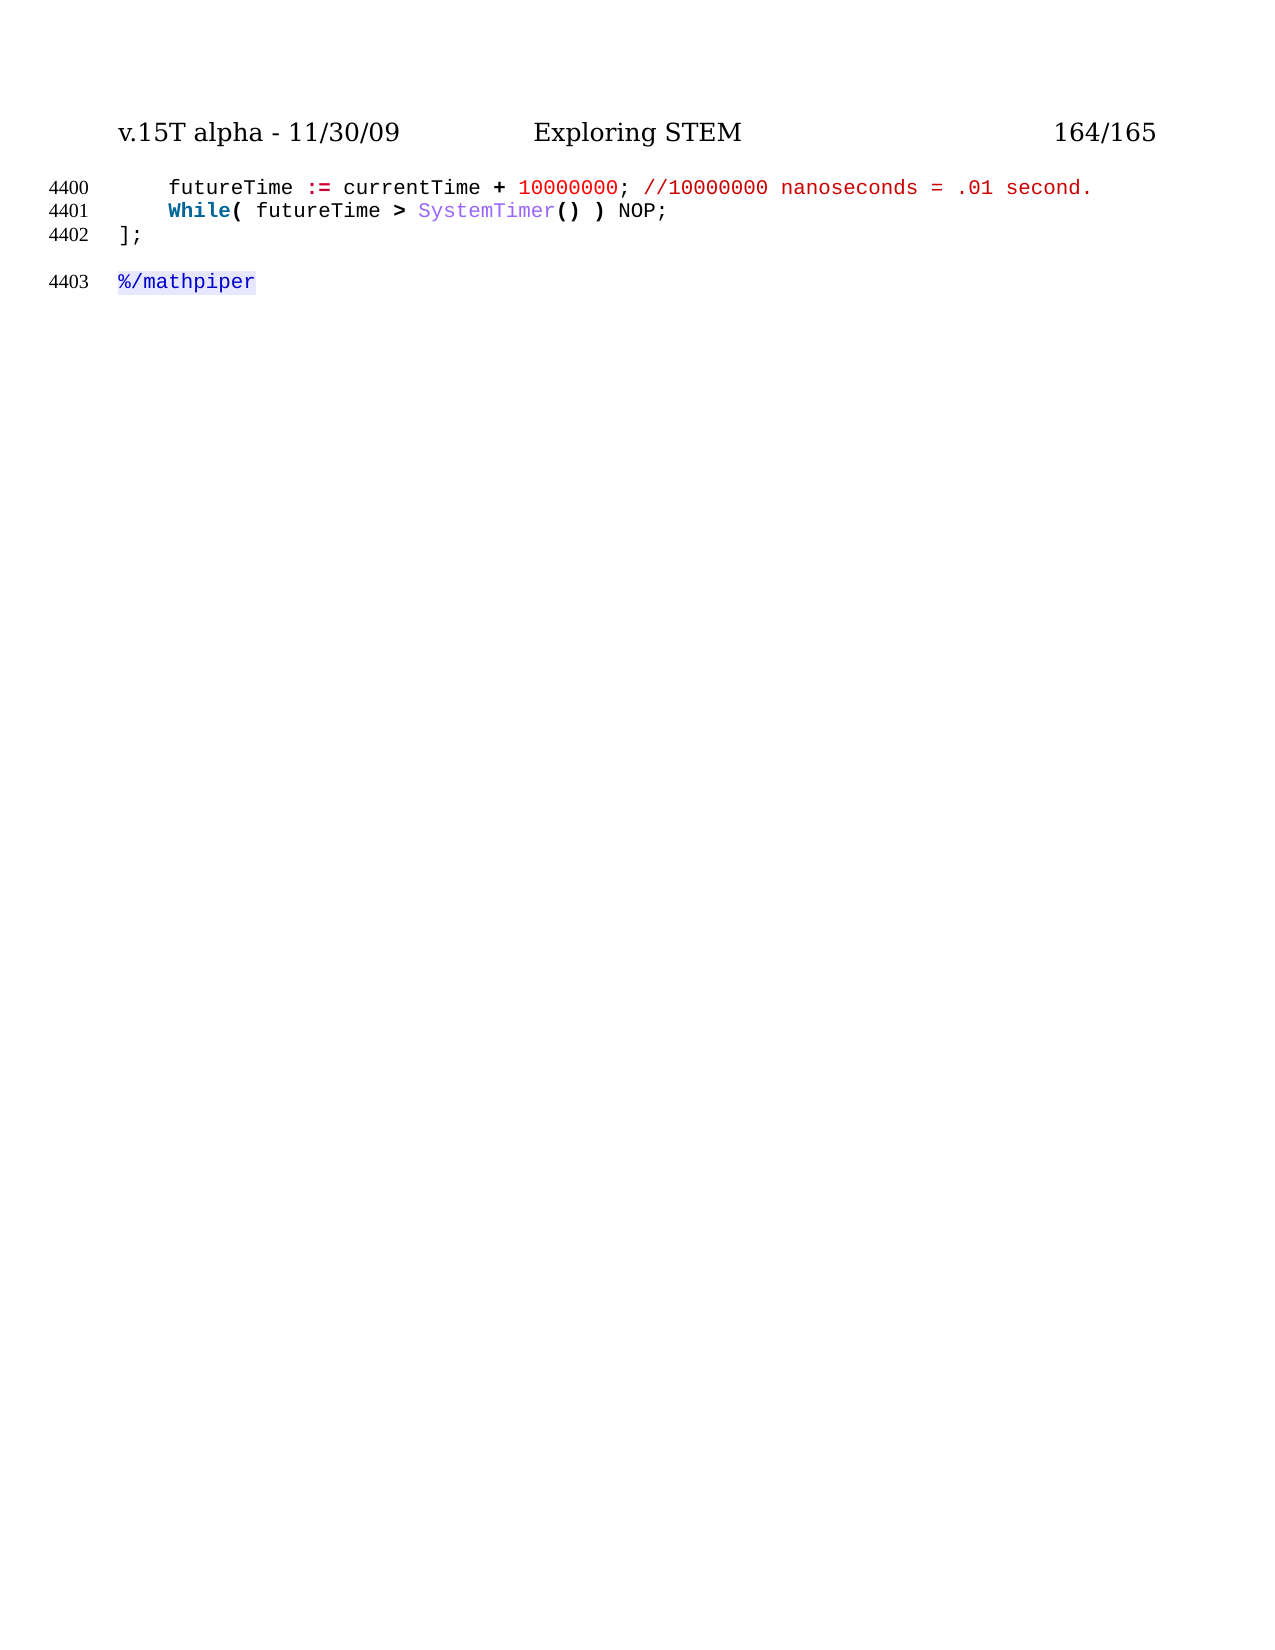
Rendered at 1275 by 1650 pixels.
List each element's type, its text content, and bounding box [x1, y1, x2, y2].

text ]; [118, 224, 1157, 248]
text While( futureTime > SystemTimer() ) NOP; [118, 200, 1157, 224]
text %/mathpiper [118, 271, 1157, 295]
text futureTime := currentTime + 10000000; //10000000 nanoseconds = .01 second. [118, 177, 1157, 200]
